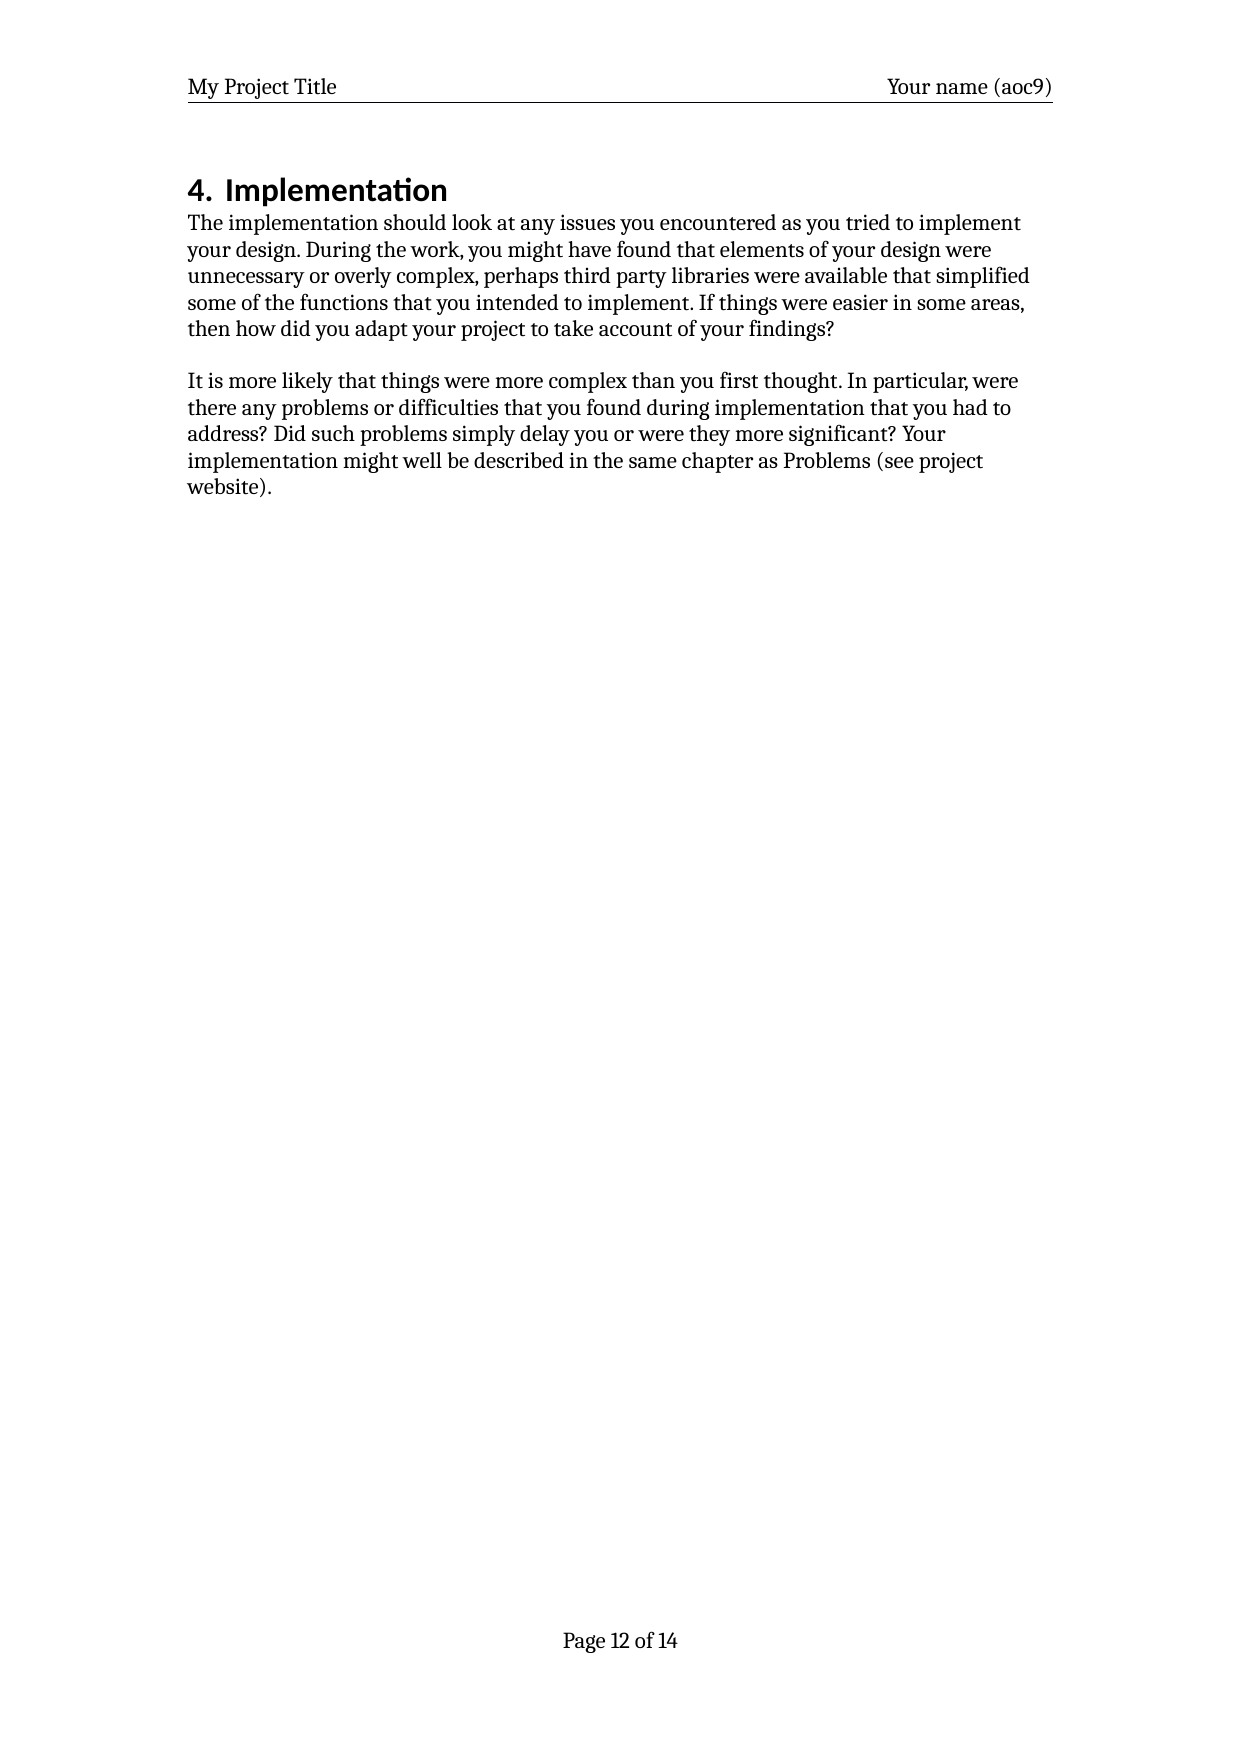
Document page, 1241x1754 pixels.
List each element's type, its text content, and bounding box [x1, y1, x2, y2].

subtitle Implementation [187, 169, 1053, 210]
text It is more likely that things were more complex than you first thought. In particular, were there any problems or difficulties that you found during implementation that you had to address? Did such problems simply delay you or were they more significant? Your implementation might well be described in the same chapter as Problems (see project website). [187, 368, 1053, 500]
text The implementation should look at any issues you encountered as you tried to implement your design. During the work, you might have found that elements of your design were unnecessary or overly complex, perhaps third party libraries were available that simplified some of the functions that you intended to implement. If things were easier in some areas, then how did you adapt your project to take account of your findings? [187, 210, 1053, 342]
